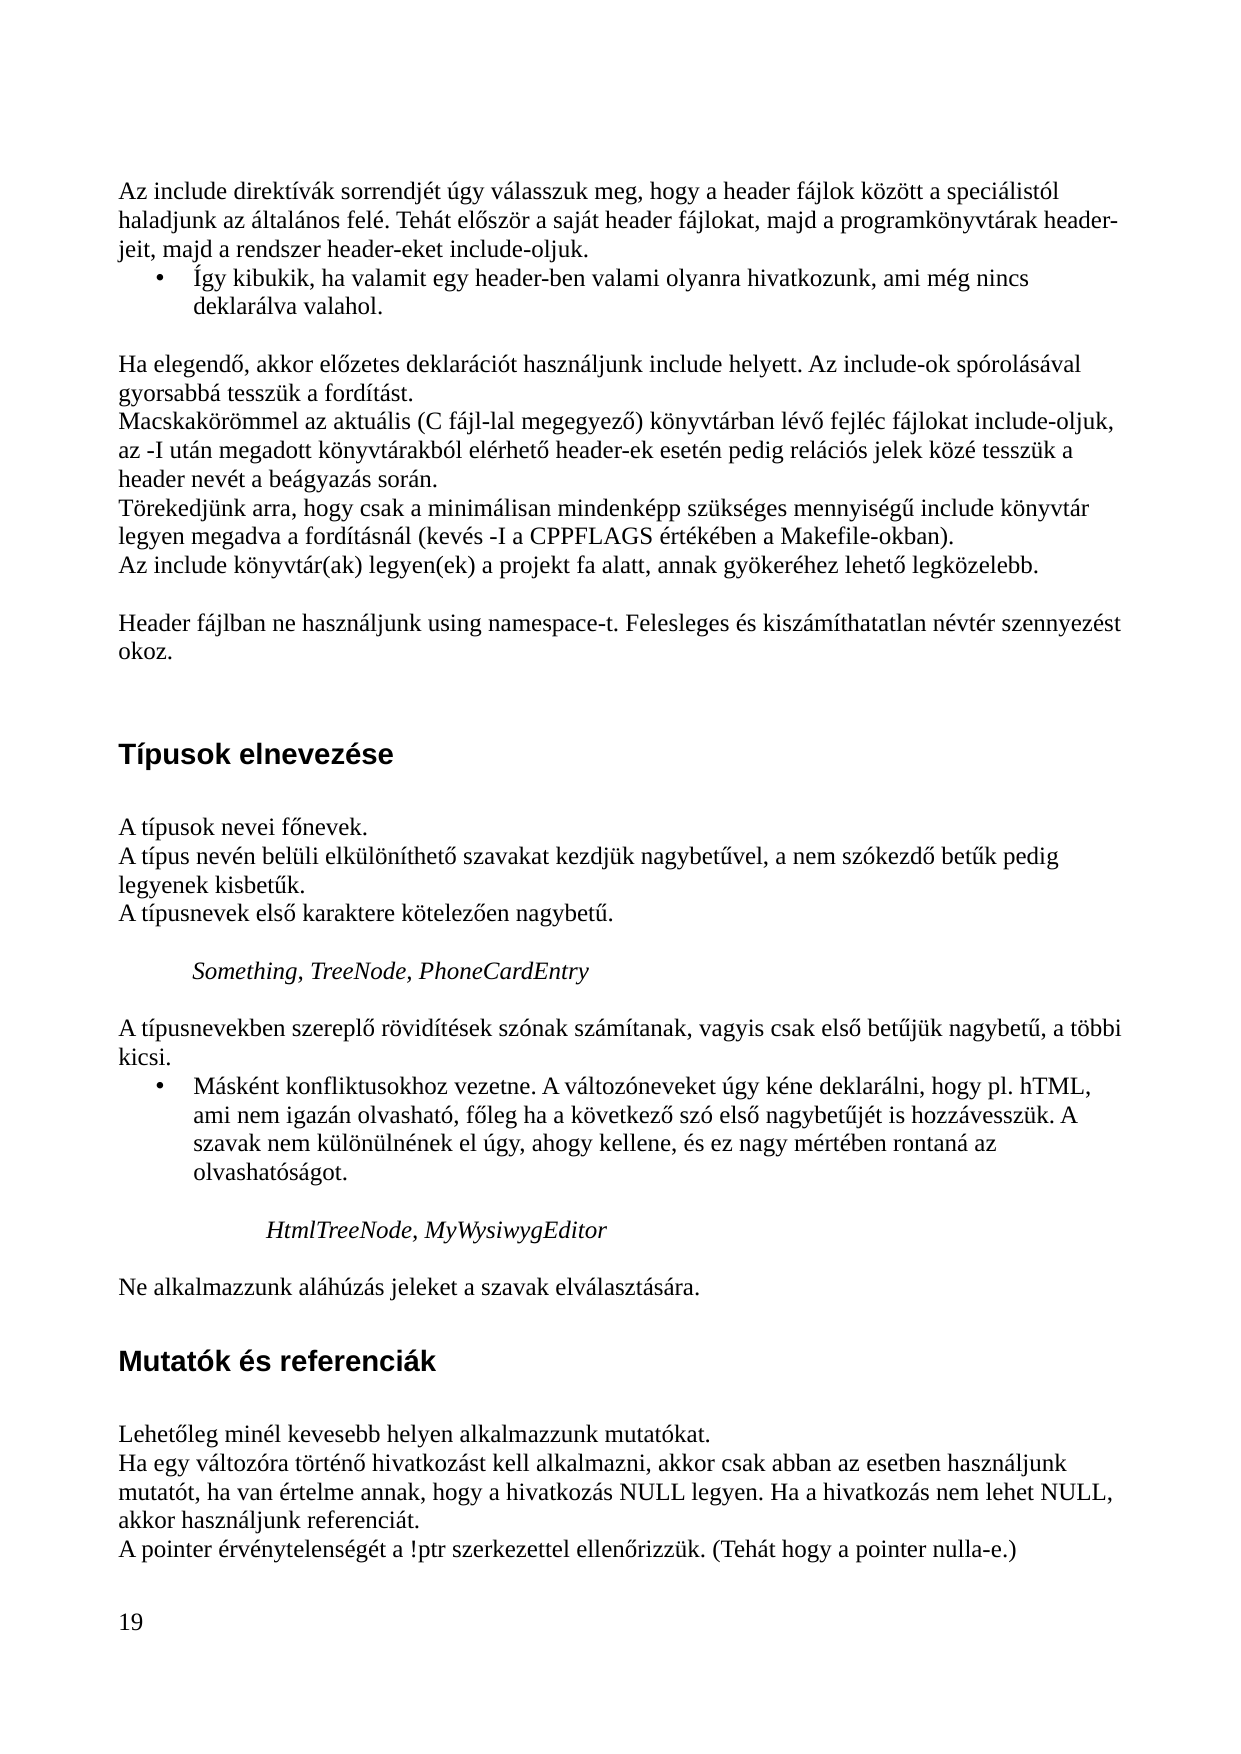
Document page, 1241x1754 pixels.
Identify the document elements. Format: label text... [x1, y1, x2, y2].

text Az include direktívák sorrendjét úgy válasszuk meg, hogy a header fájlok között a speciálistól haladjunk az általános felé. Tehát először a saját header fájlokat, majd a programkönyvtárak header-jeit, majd a rendszer header-eket include-oljuk. [118, 176, 1122, 263]
text Ne alkalmazzunk aláhúzás jeleket a szavak elválasztására. [118, 1272, 1122, 1301]
list Másként konfliktusokhoz vezetne. A változóneveket úgy kéne deklarálni, hogy pl. hTML, ami nem igazán olvasható, főleg ha a következő szó első nagybetűjét is hozzávesszük. A szavak nem különülnének el úgy, ahogy kellene, és ez nagy mértében rontaná az olvashatóságot. [156, 1071, 1122, 1186]
list Így kibukik, ha valamit egy header-ben valami olyanra hivatkozunk, ami még nincs deklarálva valahol. [156, 263, 1122, 320]
text Something, TreeNode, PhoneCardEntry [118, 956, 1122, 985]
text Ha egy változóra történő hivatkozást kell alkalmazni, akkor csak abban az esetben használjunk mutatót, ha van értelme annak, hogy a hivatkozás NULL legyen. Ha a hivatkozás nem lehet NULL, akkor használjunk referenciát. [118, 1448, 1122, 1534]
text A pointer érvénytelenségét a !ptr szerkezettel ellenőrizzük. (Tehát hogy a pointer nulla-e.) [118, 1534, 1122, 1563]
text A típusok nevei főnevek. [118, 812, 1122, 841]
text Lehetőleg minél kevesebb helyen alkalmazzunk mutatókat. [118, 1419, 1122, 1448]
text A típusnevekben szereplő rövidítések szónak számítanak, vagyis csak első betűjük nagybetű, a többi kicsi. [118, 1013, 1122, 1071]
text Ha elegendő, akkor előzetes deklarációt használjunk include helyett. Az include-ok spórolásával gyorsabbá tesszük a fordítást. [118, 349, 1122, 406]
text Header fájlban ne használjunk using namespace-t. Felesleges és kiszámíthatatlan névtér szennyezést okoz. [118, 608, 1122, 665]
text Macskakörömmel az aktuális (C fájl-lal megegyező) könyvtárban lévő fejléc fájlokat include-oljuk, az -I után megadott könyvtárakból elérhető header-ek esetén pedig relációs jelek közé tesszük a header nevét a beágyazás során. [118, 406, 1122, 493]
text A típusnevek első karaktere kötelezően nagybetű. [118, 898, 1122, 927]
text Az include könyvtár(ak) legyen(ek) a projekt fa alatt, annak gyökeréhez lehető legközelebb. [118, 550, 1122, 579]
text A típus nevén belüli elkülöníthető szavakat kezdjük nagybetűvel, a nem szókezdő betűk pedig legyenek kisbetűk. [118, 841, 1122, 898]
subtitle Mutatók és referenciák [118, 1344, 1122, 1378]
text Törekedjünk arra, hogy csak a minimálisan mindenképp szükséges mennyiségű include könyvtár legyen megadva a fordításnál (kevés -I a CPPFLAGS értékében a Makefile-okban). [118, 493, 1122, 550]
subtitle Típusok elnevezése [118, 737, 1122, 771]
text HtmlTreeNode, MyWysiwygEditor [118, 1215, 1122, 1243]
